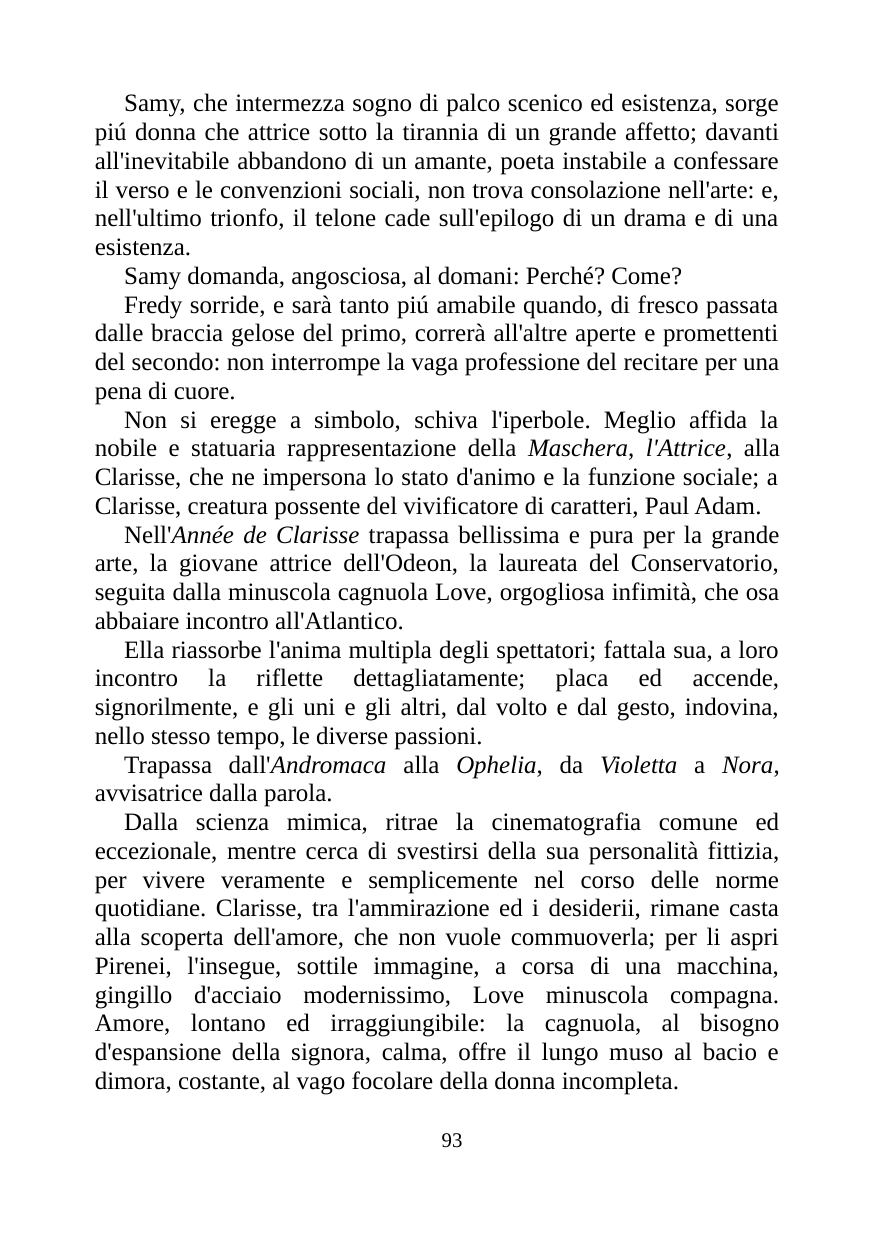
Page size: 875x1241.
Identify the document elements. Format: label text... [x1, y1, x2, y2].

text Fredy sorride, e sarà tanto piú amabile quando, di fresco passata dalle braccia gelose del primo, correrà all'altre aperte e promettenti del secondo: non interrompe la vaga professione del recitare per una pena di cuore. [94, 290, 779, 405]
text Trapassa dall'Andromaca alla Ophelia, da Violetta a Nora, avvisatrice dalla parola. [94, 750, 779, 807]
text Samy, che intermezza sogno di palco scenico ed esistenza, sorge piú donna che attrice sotto la tirannia di un grande affetto; davanti all'inevitabile abbandono di un amante, poeta instabile a confessare il verso e le convenzioni sociali, non trova consolazione nell'arte: e, nell'ultimo trionfo, il telone cade sull'epilogo di un drama e di una esistenza. [94, 88, 779, 261]
text Samy domanda, angosciosa, al domani: Perché? Come? [94, 261, 779, 290]
text Dalla scienza mimica, ritrae la cinematografia comune ed eccezionale, mentre cerca di svestirsi della sua personalità fittizia, per vivere veramente e semplicemente nel corso delle norme quotidiane. Clarisse, tra l'ammirazione ed i desiderii, rimane casta alla scoperta dell'amore, che non vuole commuoverla; per li aspri Pirenei, l'insegue, sottile immagine, a corsa di una macchina, gingillo d'acciaio modernissimo, Love minuscola compagna. Amore, lontano ed irraggiungibile: la cagnuola, al bisogno d'espansione della signora, calma, offre il lungo muso al bacio e dimora, costante, al vago focolare della donna incompleta. [94, 807, 779, 1095]
text Non si eregge a simbolo, schiva l'iperbole. Meglio affida la nobile e statuaria rappresentazione della Maschera, l'Attrice, alla Clarisse, che ne impersona lo stato d'animo e la funzione sociale; a Clarisse, creatura possente del vivificatore di caratteri, Paul Adam. [94, 405, 779, 520]
text Ella riassorbe l'anima multipla degli spettatori; fattala sua, a loro incontro la riflette dettagliatamente; placa ed accende, signorilmente, e gli uni e gli altri, dal volto e dal gesto, indovina, nello stesso tempo, le diverse passioni. [94, 635, 779, 750]
text Nell'Année de Clarisse trapassa bellissima e pura per la grande arte, la giovane attrice dell'Odeon, la laureata del Conservatorio, seguita dalla minuscola cagnuola Love, orgogliosa infimità, che osa abbaiare incontro all'Atlantico. [94, 520, 779, 635]
